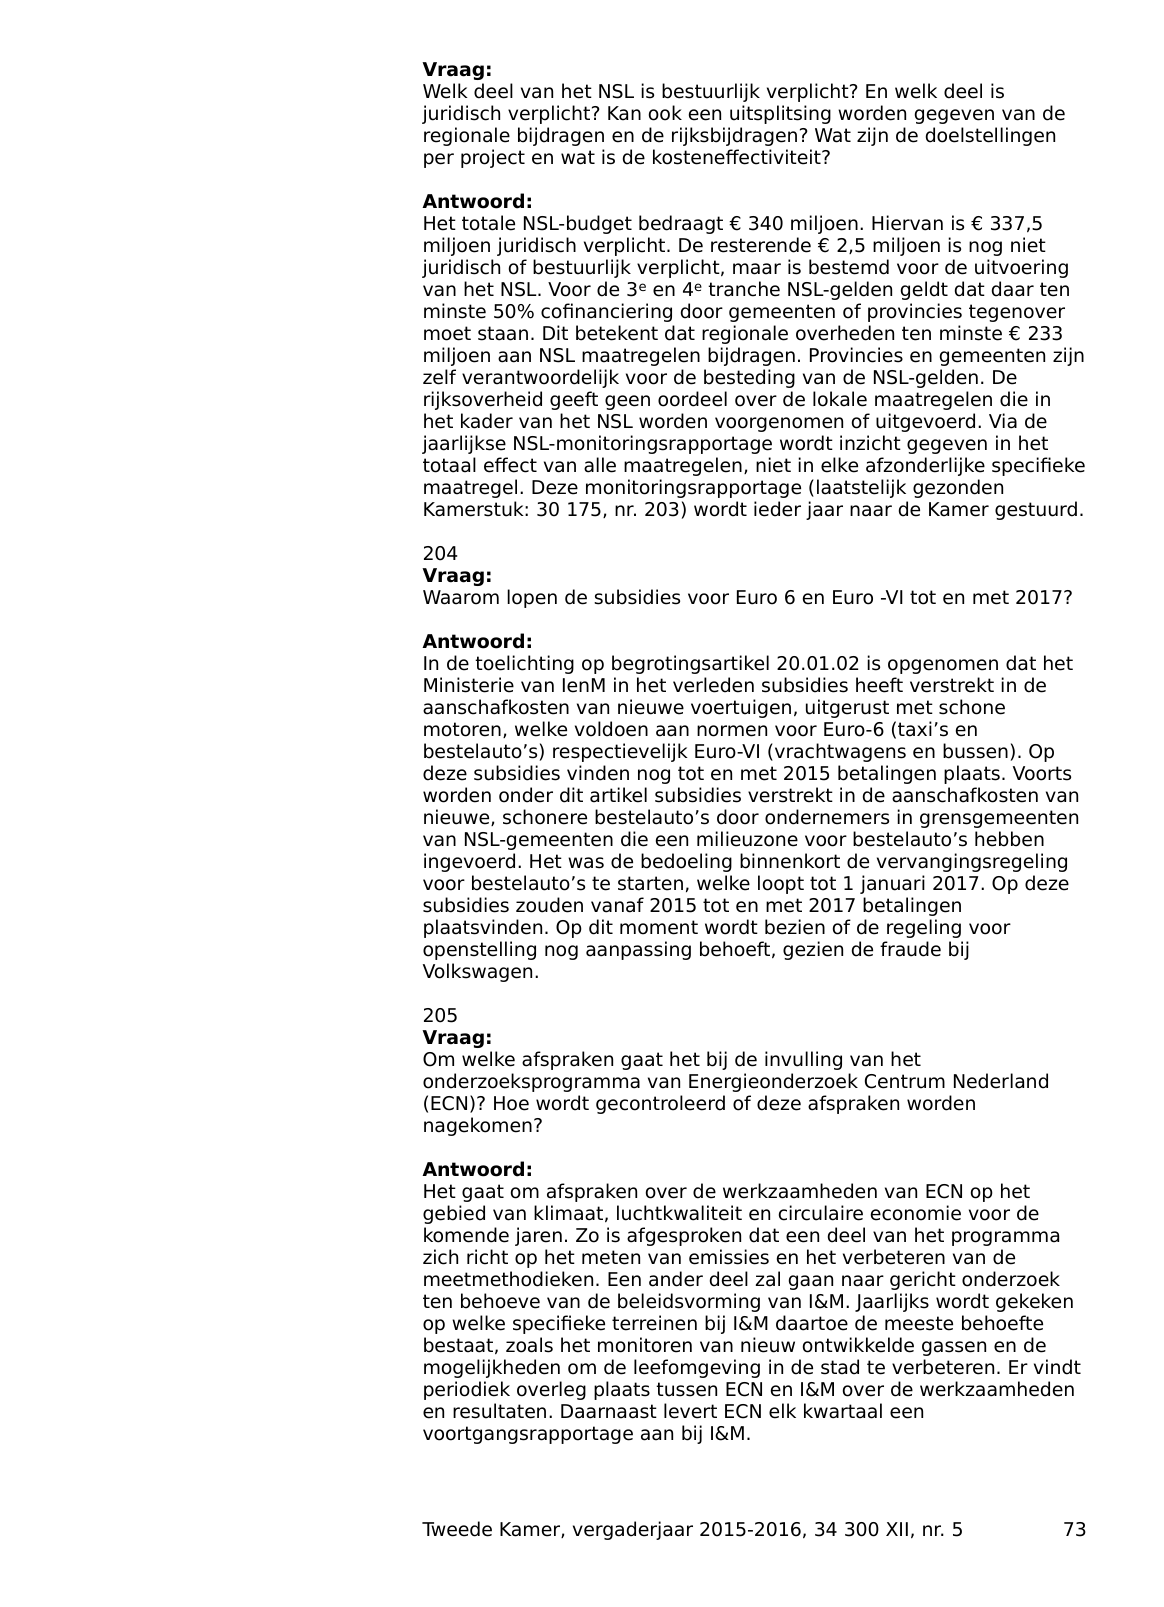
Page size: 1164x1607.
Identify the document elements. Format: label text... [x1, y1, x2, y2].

text 204 [422, 543, 1087, 565]
text Het gaat om afspraken over de werkzaamheden van ECN op het gebied van klimaat, luchtkwaliteit en circulaire economie voor de komende jaren. Zo is afgesproken dat een deel van het programma zich richt op het meten van emissies en het verbeteren van de meetmethodieken. Een ander deel zal gaan naar gericht onderzoek ten behoeve van de beleidsvorming van I&M. Jaarlijks wordt gekeken op welke specifieke terreinen bij I&M daartoe de meeste behoefte bestaat, zoals het monitoren van nieuw ontwikkelde gassen en de mogelijkheden om de leefomgeving in de stad te verbeteren. Er vindt periodiek overleg plaats tussen ECN en I&M over de werkzaamheden en resultaten. Daarnaast levert ECN elk kwartaal een voortgangsrapportage aan bij I&M. [422, 1181, 1087, 1445]
text Welk deel van het NSL is bestuurlijk verplicht? En welk deel is juridisch verplicht? Kan ook een uitsplitsing worden gegeven van de regionale bijdragen en de rijksbijdragen? Wat zijn de doelstellingen per project en wat is de kosteneffectiviteit? [422, 81, 1087, 169]
text 205 [422, 1005, 1087, 1027]
text Het totale NSL-budget bedraagt € 340 miljoen. Hiervan is € 337,5 miljoen juridisch verplicht. De resterende € 2,5 miljoen is nog niet juridisch of bestuurlijk verplicht, maar is bestemd voor de uitvoering van het NSL. Voor de 3e en 4e tranche NSL-gelden geldt dat daar ten minste 50% cofinanciering door gemeenten of provincies tegenover moet staan. Dit betekent dat regionale overheden ten minste € 233 miljoen aan NSL maatregelen bijdragen. Provincies en gemeenten zijn zelf verantwoordelijk voor de besteding van de NSL-gelden. De rijksoverheid geeft geen oordeel over de lokale maatregelen die in het kader van het NSL worden voorgenomen of uitgevoerd. Via de jaarlijkse NSL-monitoringsrapportage wordt inzicht gegeven in het totaal effect van alle maatregelen, niet in elke afzonderlijke specifieke maatregel. Deze monitoringsrapportage (laatstelijk gezonden Kamerstuk: 30 175, nr. 203) wordt ieder jaar naar de Kamer gestuurd. [422, 213, 1087, 521]
text Antwoord: [422, 191, 1087, 213]
text Antwoord: [422, 631, 1087, 653]
text In de toelichting op begrotingsartikel 20.01.02 is opgenomen dat het Ministerie van IenM in het verleden subsidies heeft verstrekt in de aanschafkosten van nieuwe voertuigen, uitgerust met schone motoren, welke voldoen aan normen voor Euro-6 (taxi’s en bestelauto’s) respectievelijk Euro-VI (vrachtwagens en bussen). Op deze subsidies vinden nog tot en met 2015 betalingen plaats. Voorts worden onder dit artikel subsidies verstrekt in de aanschafkosten van nieuwe, schonere bestelauto’s door ondernemers in grensgemeenten van NSL-gemeenten die een milieuzone voor bestelauto’s hebben ingevoerd. Het was de bedoeling binnenkort de vervangingsregeling voor bestelauto’s te starten, welke loopt tot 1 januari 2017. Op deze subsidies zouden vanaf 2015 tot en met 2017 betalingen plaatsvinden. Op dit moment wordt bezien of de regeling voor openstelling nog aanpassing behoeft, gezien de fraude bij Volkswagen. [422, 653, 1087, 983]
text Vraag: [422, 565, 1087, 587]
text Om welke afspraken gaat het bij de invulling van het onderzoeksprogramma van Energieonderzoek Centrum Nederland (ECN)? Hoe wordt gecontroleerd of deze afspraken worden nagekomen? [422, 1049, 1087, 1137]
text Waarom lopen de subsidies voor Euro 6 en Euro -VI tot en met 2017? [422, 587, 1087, 609]
text Vraag: [422, 59, 1087, 81]
text Antwoord: [422, 1159, 1087, 1181]
text Vraag: [422, 1027, 1087, 1049]
